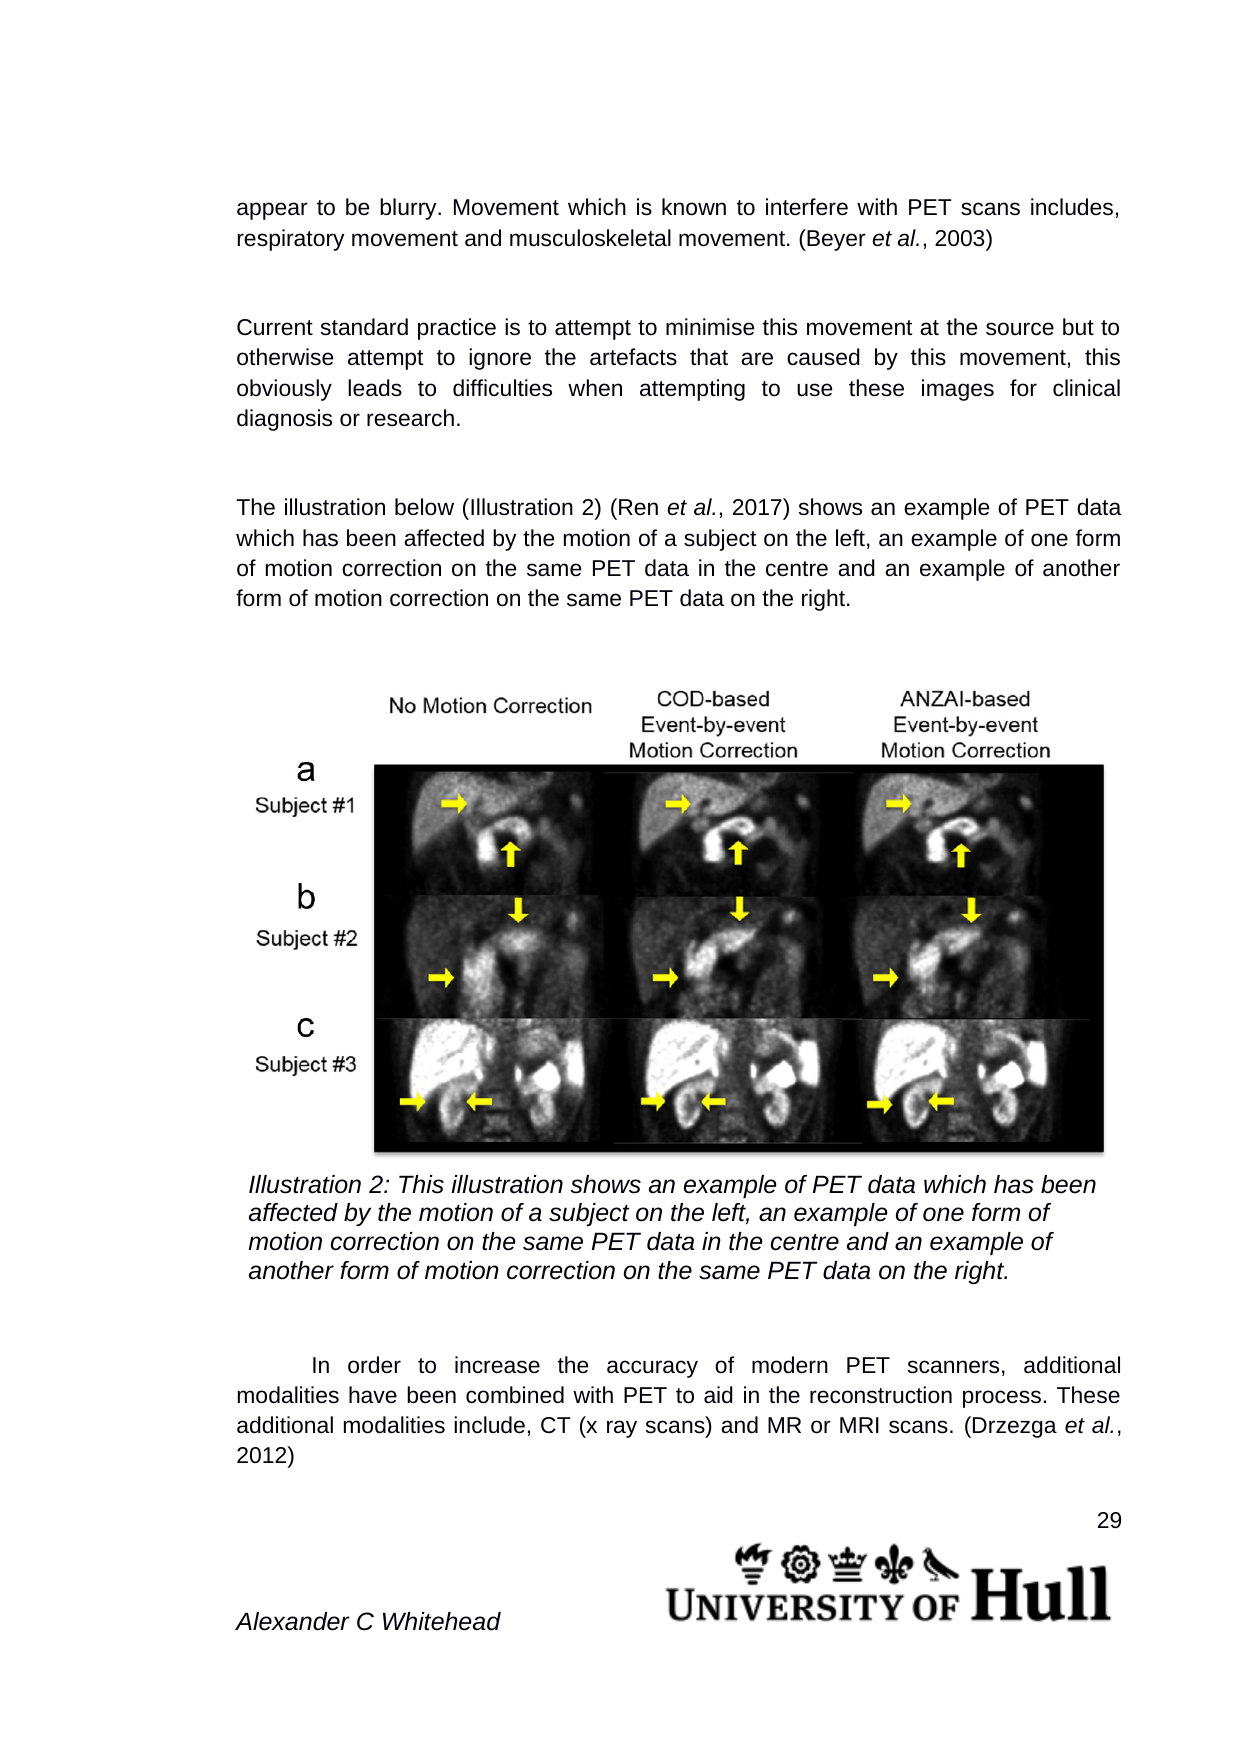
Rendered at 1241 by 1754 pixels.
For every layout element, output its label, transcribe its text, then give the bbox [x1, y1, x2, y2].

picture [248, 687, 1112, 1165]
text Current standard practice is to attempt to minimise this movement at the source but to otherwise attempt to ignore the artefacts that are caused by this movement, this obviously leads to difficulties when attempting to use these images for clinical diagnosis or research. [236, 314, 1122, 431]
text Illustration 2: This illustration shows an example of PET data which has been affected by the motion of a subject on the left, an example of one form of motion correction on the same PET data in the centre and an example of another form of motion correction on the same PET data on the right. [248, 1165, 1112, 1285]
text appear to be blurry. Movement which is known to interfere with PET scans includes, respiratory movement and musculoskeletal movement. (Beyer et al., 2003)⁠ [236, 194, 1122, 251]
text The illustration below (Illustration 2) (Ren et al., 2017)⁠ shows an example of PET data which has been affected by the motion of a subject on the left, an example of one form of motion correction on the same PET data in the centre and an example of another form of motion correction on the same PET data on the right. [236, 494, 1122, 611]
picture [659, 1533, 1119, 1631]
text In order to increase the accuracy of modern PET scanners, additional modalities have been combined with PET to aid in the reconstruction process. These additional modalities include, CT (x ray scans) and MR or MRI scans. (Drzezga et al., 2012)⁠ [236, 1352, 1122, 1469]
